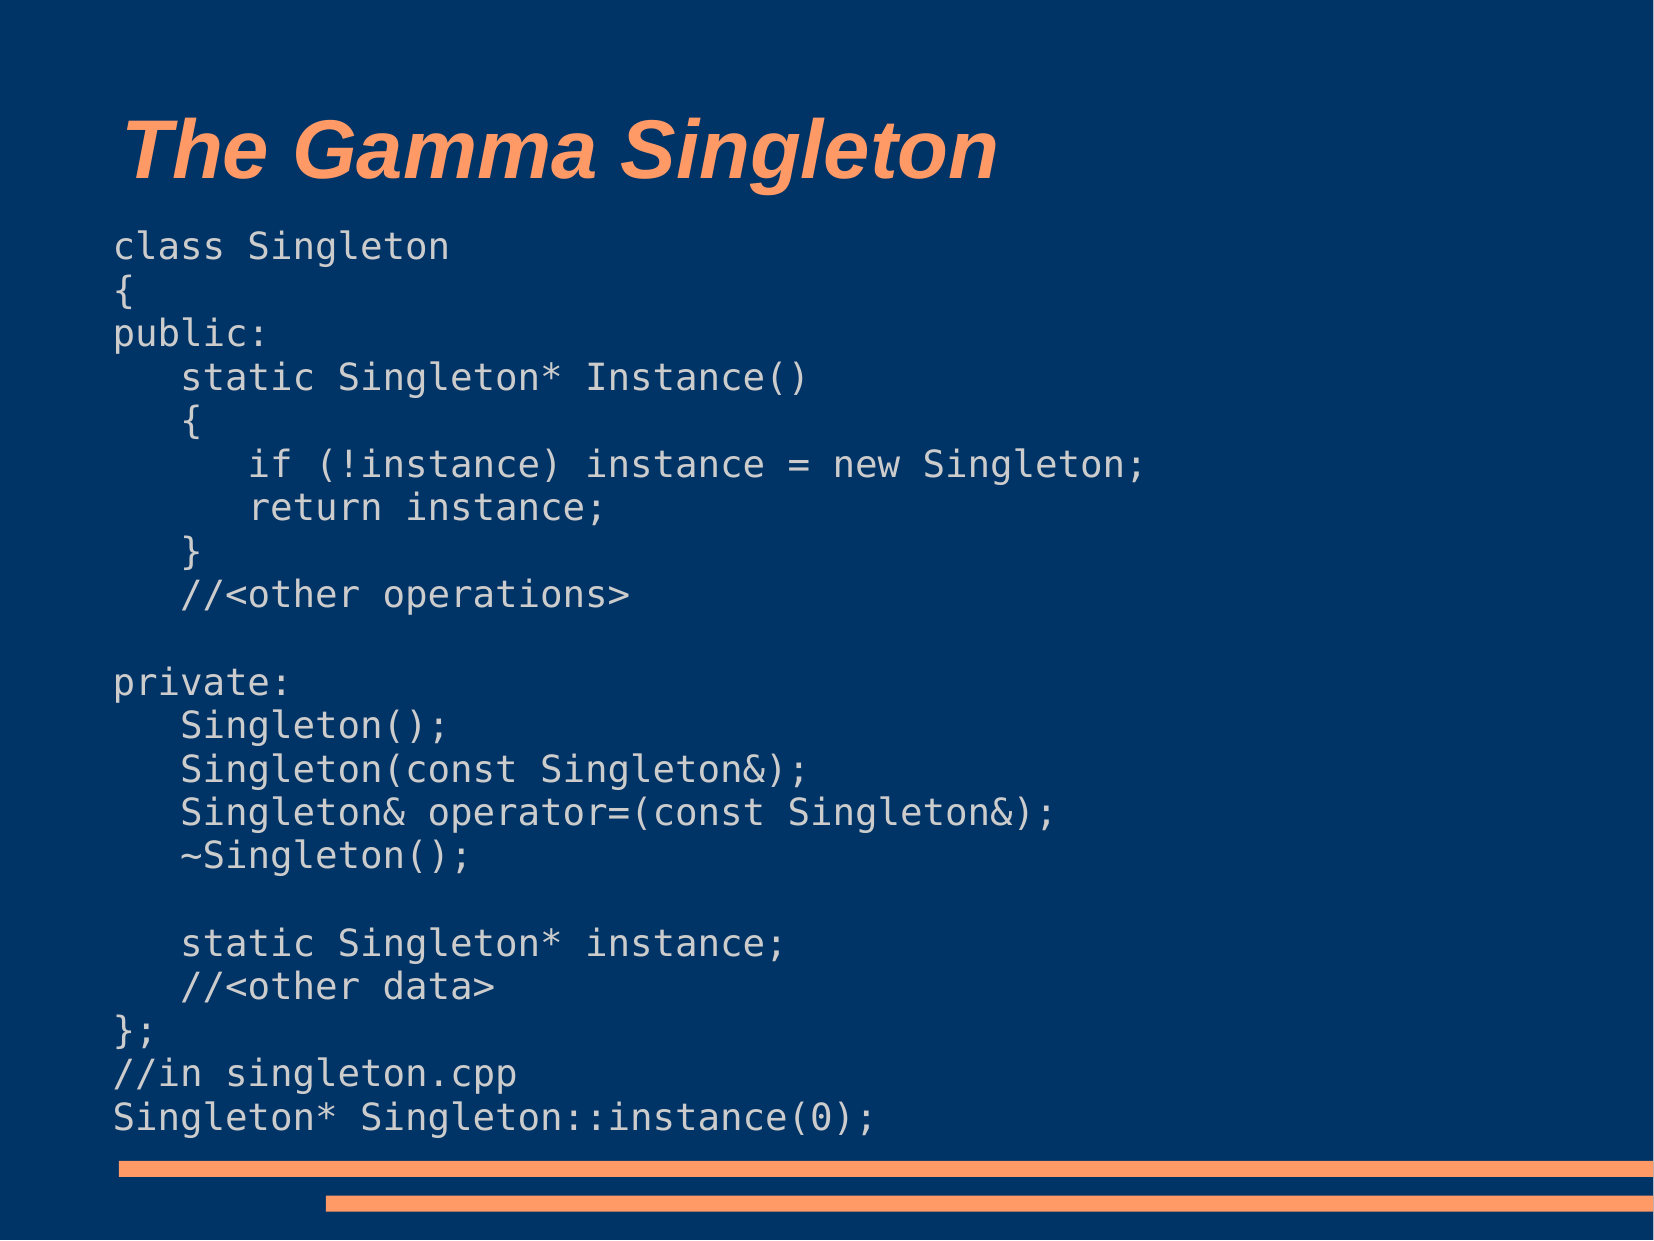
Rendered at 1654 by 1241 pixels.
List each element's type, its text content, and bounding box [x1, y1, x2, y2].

subtitle class Singleton { public: static Singleton* Instance() { if (!instance) instance = new Singleton; return instance; } //<other operations> private: Singleton(); Singleton(const Singleton&); Singleton& operator=(const Singleton&); ~Singleton(); static Singleton* instance; //<other data> }; //in singleton.cpp Singleton* Singleton::instance(0); [112, 225, 1552, 1140]
title The Gamma Singleton [121, 53, 1534, 225]
